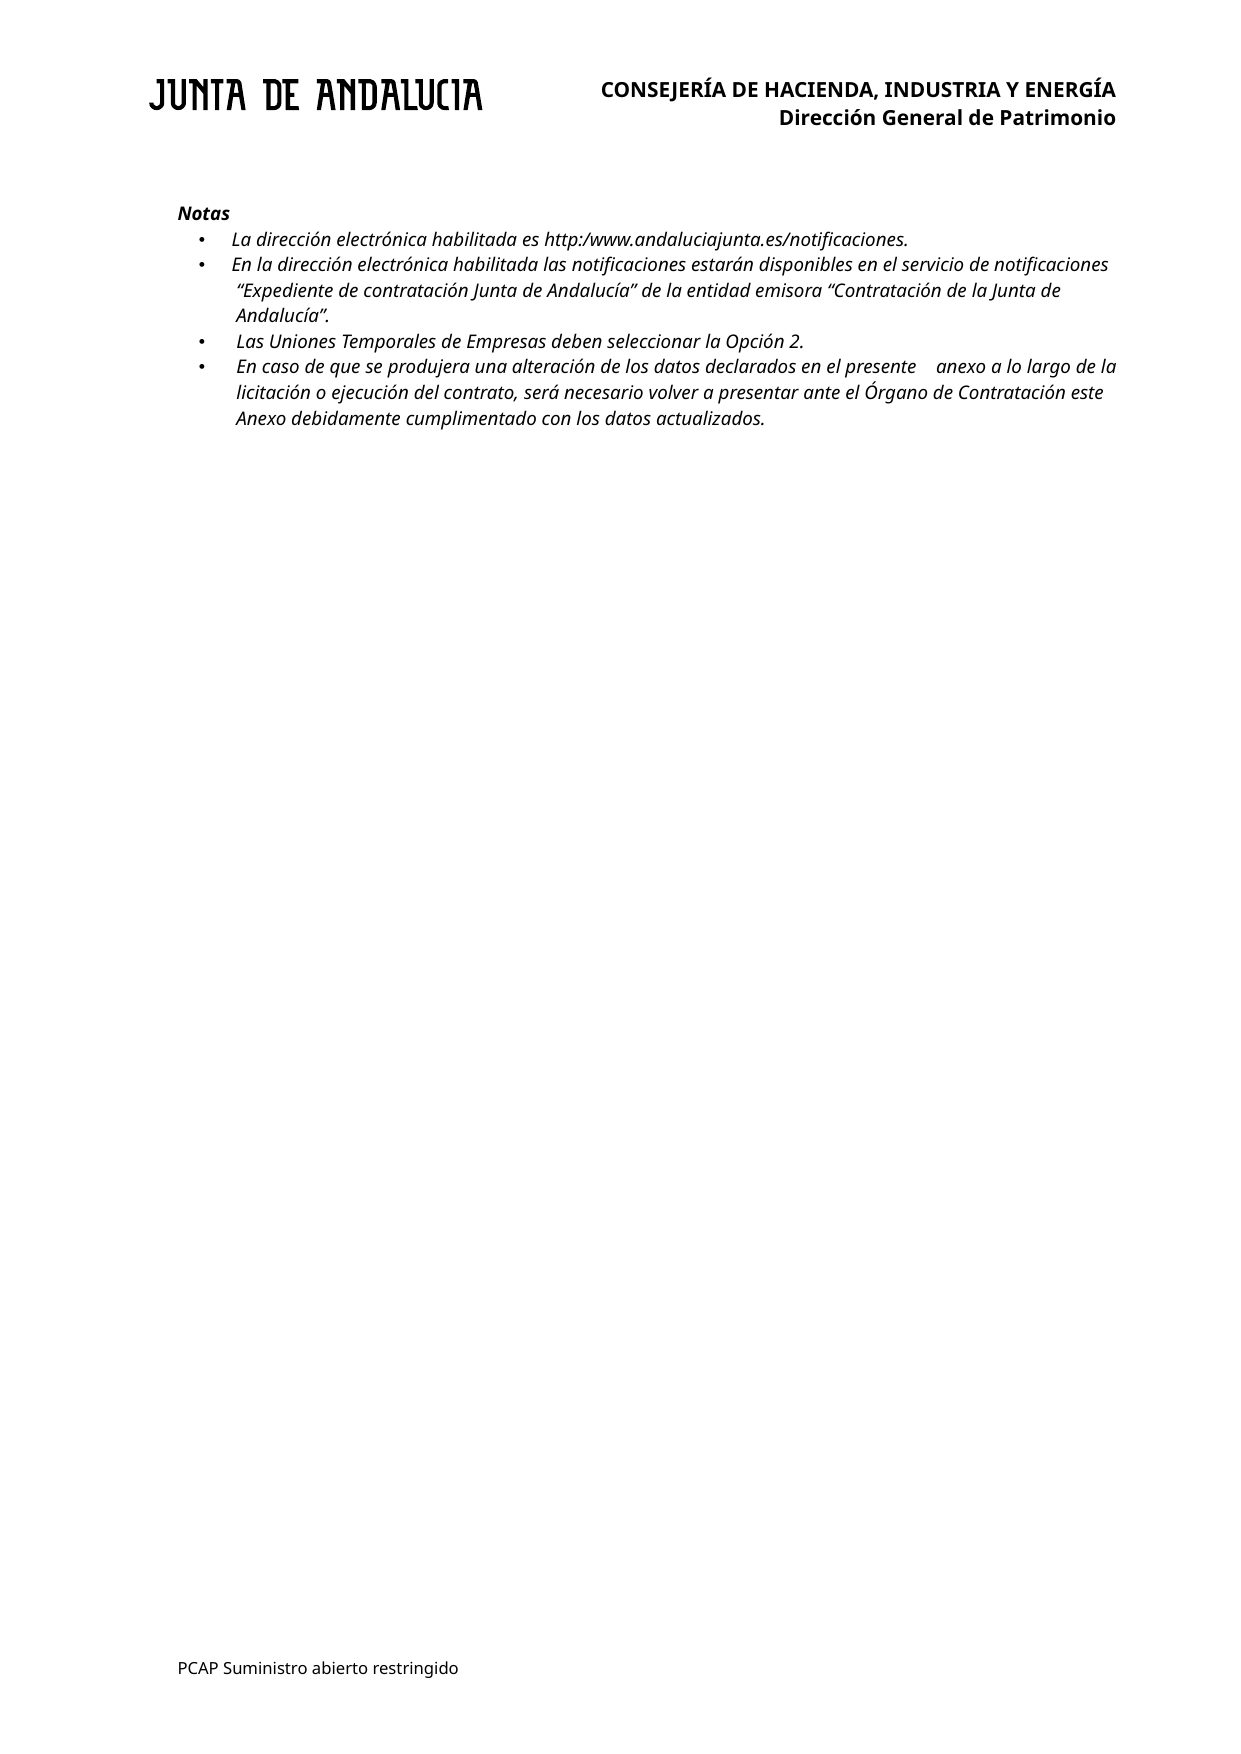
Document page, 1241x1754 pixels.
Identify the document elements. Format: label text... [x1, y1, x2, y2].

list Las Uniones Temporales de Empresas deben seleccionar la Opción 2. [199, 328, 1122, 354]
list En la dirección electrónica habilitada las notificaciones estarán disponibles en el servicio de notificaciones “Expediente de contratación Junta de Andalucía” de la entidad emisora “Contratación de la Junta de Andalucía”. [199, 252, 1122, 328]
list En caso de que se produjera una alteración de los datos declarados en el presente anexo a lo largo de la licitación o ejecución del contrato, será necesario volver a presentar ante el Órgano de Contratación este Anexo debidamente cumplimentado con los datos actualizados. [199, 354, 1122, 430]
list La dirección electrónica habilitada es http:/www.andaluciajunta.es/notificaciones. [199, 226, 1122, 252]
text Notas [177, 201, 1122, 226]
